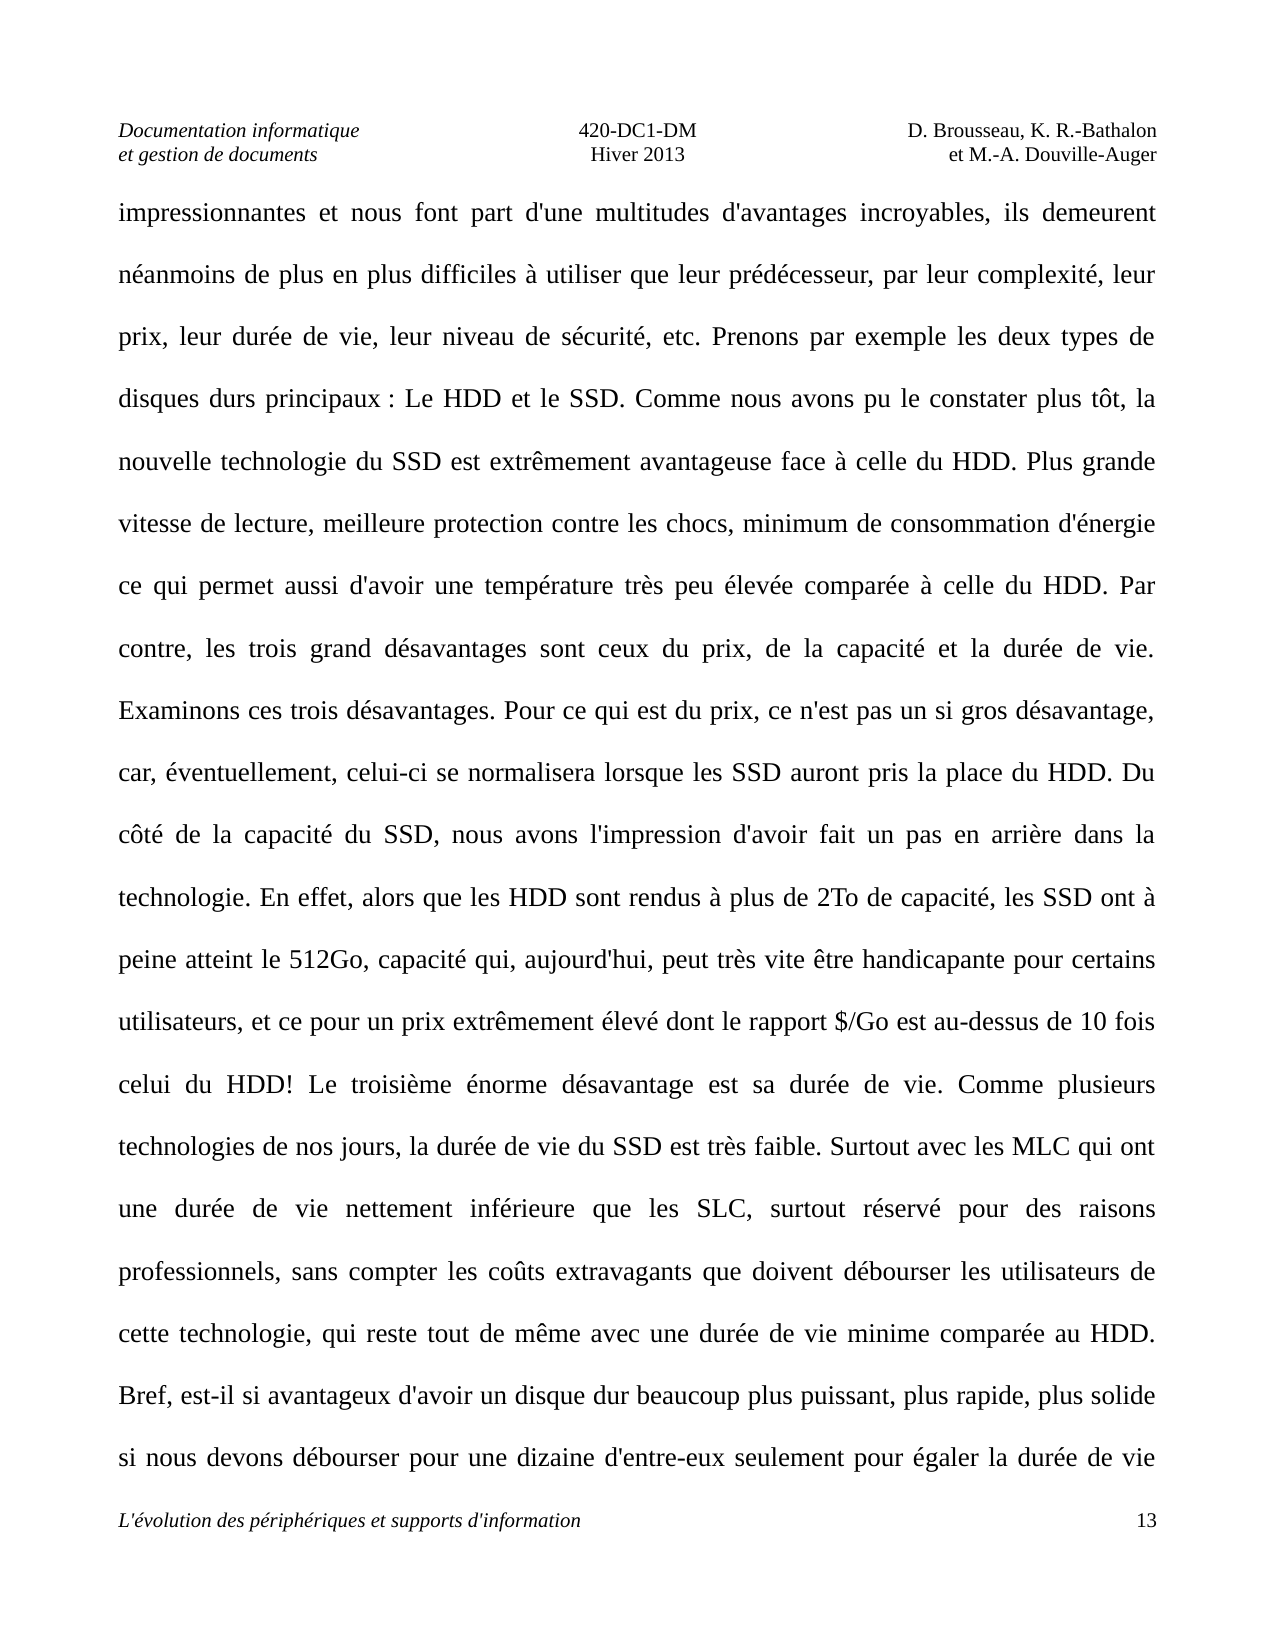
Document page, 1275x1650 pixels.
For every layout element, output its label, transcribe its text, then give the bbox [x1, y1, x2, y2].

text impressionnantes et nous font part d'une multitudes d'avantages incroyables, ils demeurent néanmoins de plus en plus difficiles à utiliser que leur prédécesseur, par leur complexité, leur prix, leur durée de vie, leur niveau de sécurité, etc. Prenons par exemple les deux types de disques durs principaux : Le HDD et le SSD. Comme nous avons pu le constater plus tôt, la nouvelle technologie du SSD est extrêmement avantageuse face à celle du HDD. Plus grande vitesse de lecture, meilleure protection contre les chocs, minimum de consommation d'énergie ce qui permet aussi d'avoir une température très peu élevée comparée à celle du HDD. Par contre, les trois grand désavantages sont ceux du prix, de la capacité et la durée de vie. Examinons ces trois désavantages. Pour ce qui est du prix, ce n'est pas un si gros désavantage, car, éventuellement, celui-ci se normalisera lorsque les SSD auront pris la place du HDD. Du côté de la capacité du SSD, nous avons l'impression d'avoir fait un pas en arrière dans la technologie. En effet, alors que les HDD sont rendus à plus de 2To de capacité, les SSD ont à peine atteint le 512Go, capacité qui, aujourd'hui, peut très vite être handicapante pour certains utilisateurs, et ce pour un prix extrêmement élevé dont le rapport $/Go est au-dessus de 10 fois celui du HDD! Le troisième énorme désavantage est sa durée de vie. Comme plusieurs technologies de nos jours, la durée de vie du SSD est très faible. Surtout avec les MLC qui ont une durée de vie nettement inférieure que les SLC, surtout réservé pour des raisons professionnels, sans compter les coûts extravagants que doivent débourser les utilisateurs de cette technologie, qui reste tout de même avec une durée de vie minime comparée au HDD. Bref, est-il si avantageux d'avoir un disque dur beaucoup plus puissant, plus rapide, plus solide si nous devons débourser pour une dizaine d'entre-eux seulement pour égaler la durée de vie [118, 196, 1157, 1473]
